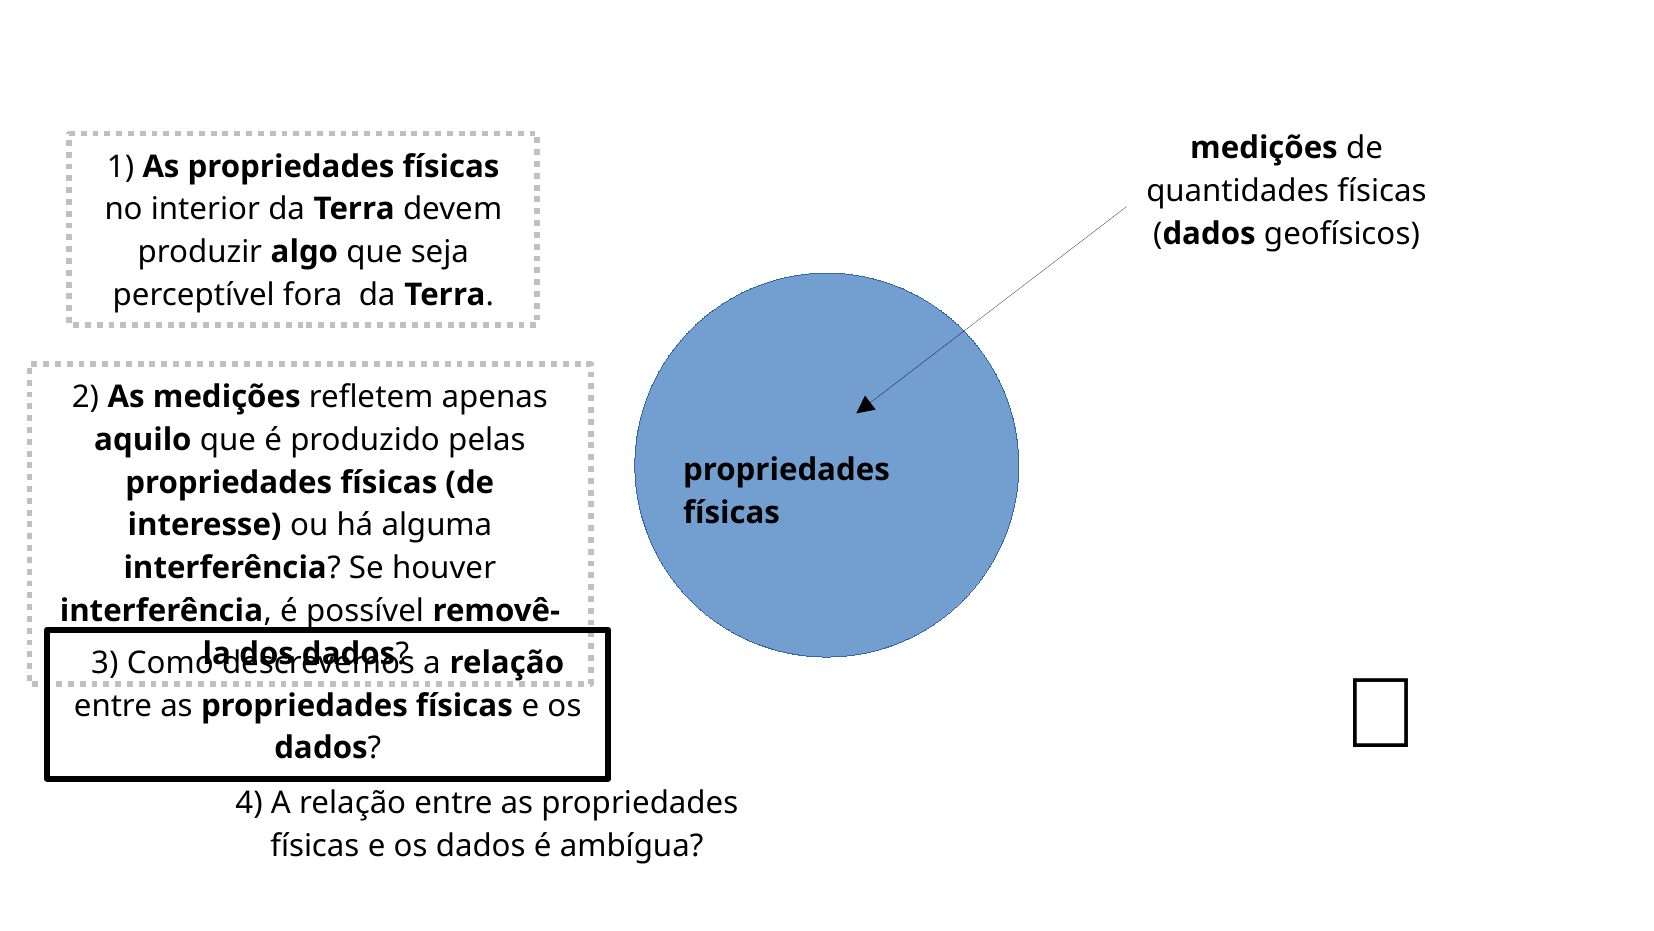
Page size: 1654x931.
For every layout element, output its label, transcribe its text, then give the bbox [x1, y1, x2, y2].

text_box 🙁 [1328, 649, 1503, 806]
text_box 2) As medições refletem apenas aquilo que é produzido pelas propriedades físicas (de interesse) ou há alguma interferência? Se houver interferência, é possível removê-la dos dados? [29, 363, 591, 597]
text_box propriedades físicas [668, 439, 989, 490]
text_box 3) Como descrevemos a relação entre as propriedades físicas e os dados? [47, 629, 609, 754]
text_box medições de quantidades físicas (dados geofísicos) [1126, 117, 1447, 237]
text_box [634, 273, 1019, 658]
text_box 4) A relação entre as propriedades físicas e os dados é ambígua? [206, 772, 768, 857]
text_box 1) As propriedades físicas no interior da Terra devem produzir algo que seja perceptível fora da Terra. [69, 133, 538, 293]
